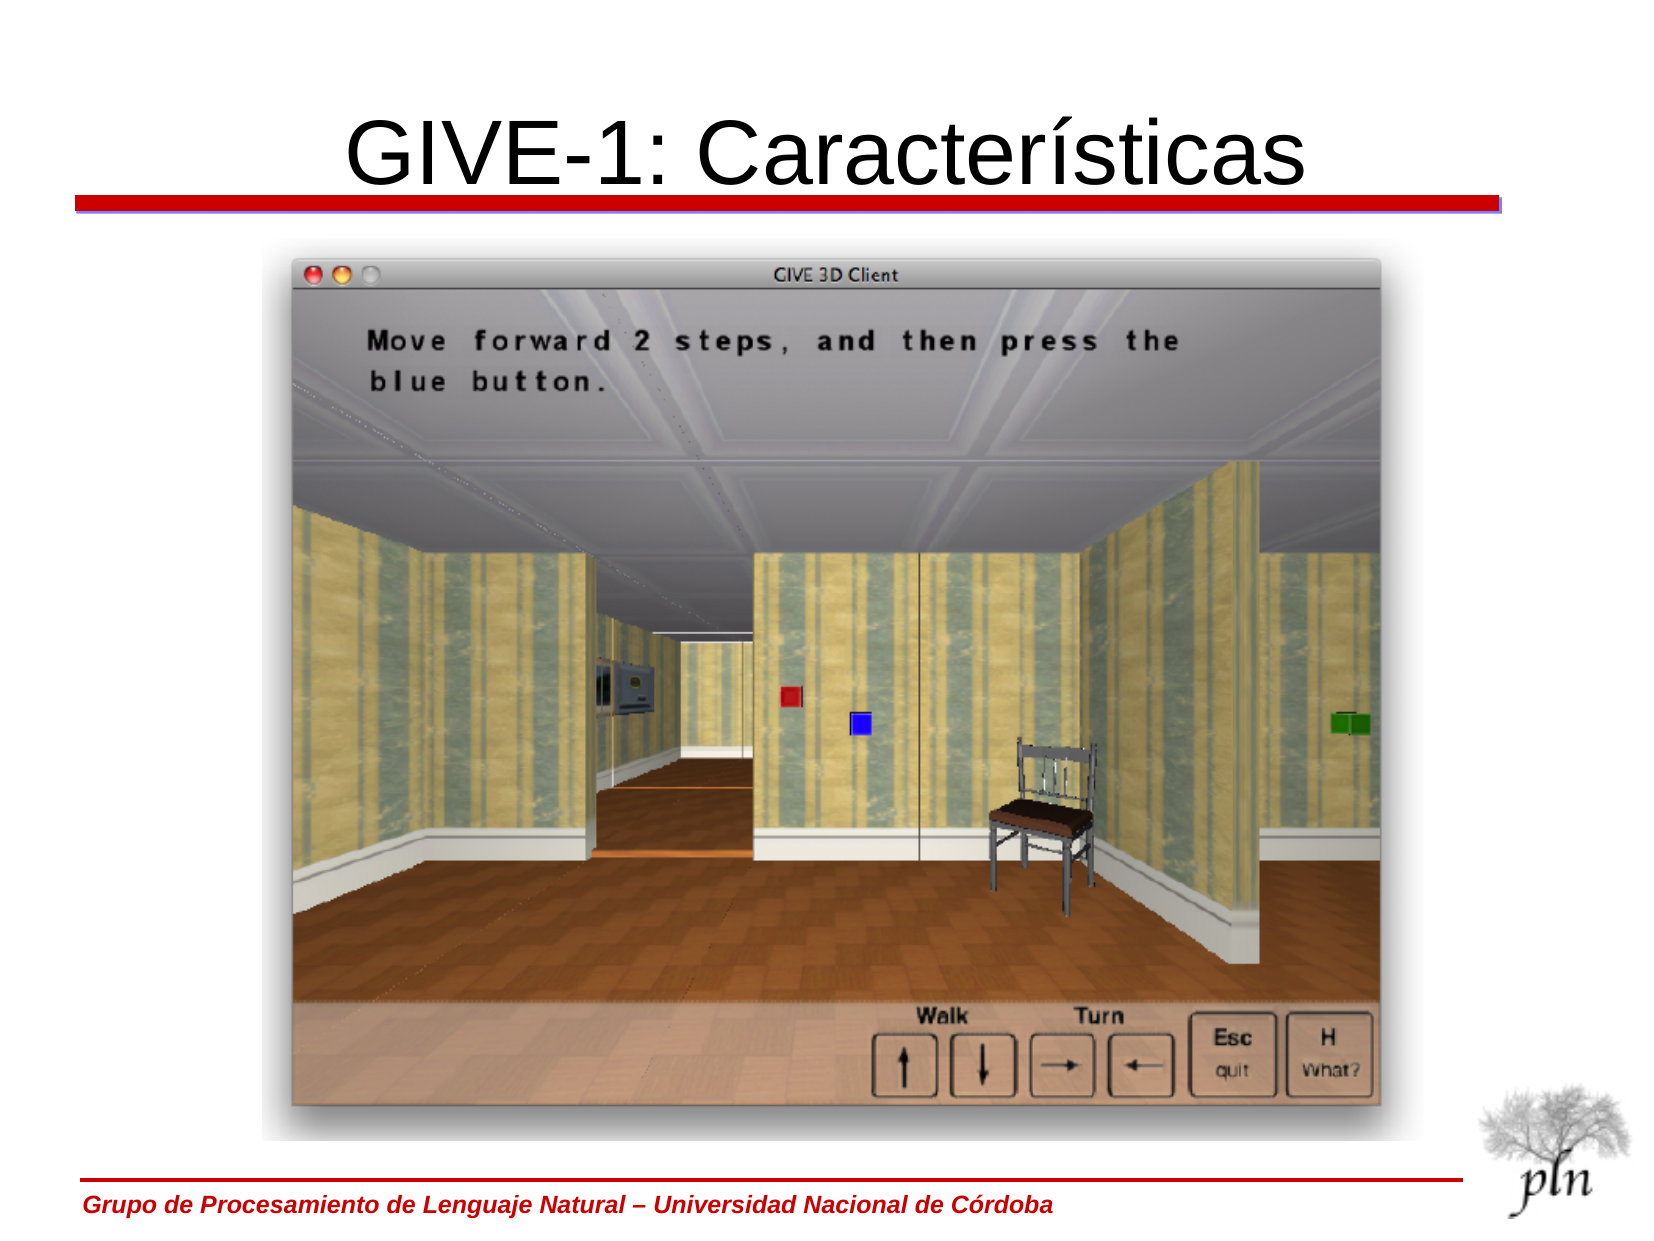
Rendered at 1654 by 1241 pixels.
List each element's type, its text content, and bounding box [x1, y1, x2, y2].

title GIVE-1: Características [82, 49, 1571, 257]
picture [262, 238, 1424, 1141]
picture [1477, 1083, 1635, 1219]
